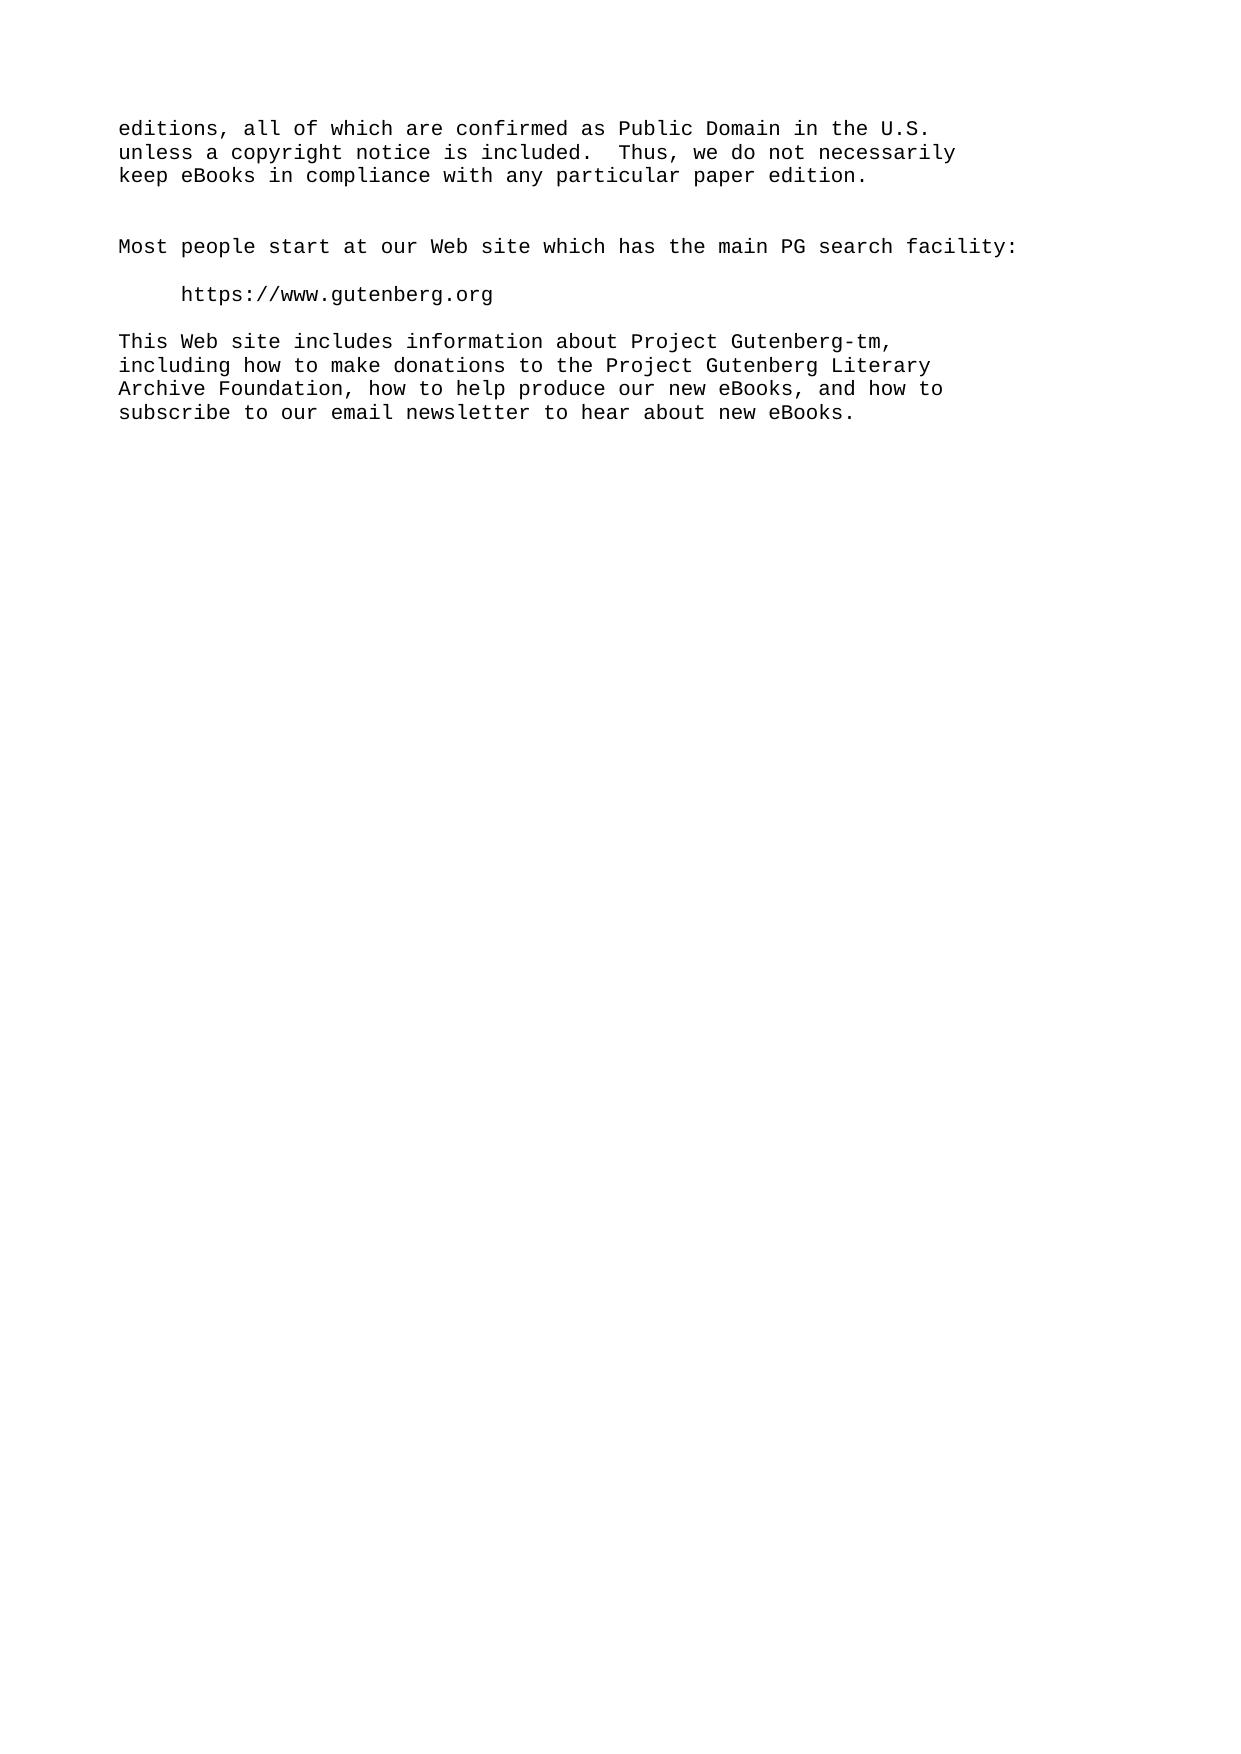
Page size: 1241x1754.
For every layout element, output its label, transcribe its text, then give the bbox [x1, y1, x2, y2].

text unless a copyright notice is included. Thus, we do not necessarily [118, 142, 1122, 165]
text https://www.gutenberg.org [118, 284, 1122, 307]
text keep eBooks in compliance with any particular paper edition. [118, 165, 1122, 189]
text including how to make donations to the Project Gutenberg Literary [118, 354, 1122, 378]
text Archive Foundation, how to help produce our new eBooks, and how to [118, 378, 1122, 402]
text Most people start at our Web site which has the main PG search facility: [118, 236, 1122, 260]
text This Web site includes information about Project Gutenberg-tm, [118, 331, 1122, 354]
text subscribe to our email newsletter to hear about new eBooks. [118, 402, 1122, 426]
text editions, all of which are confirmed as Public Domain in the U.S. [118, 118, 1122, 142]
